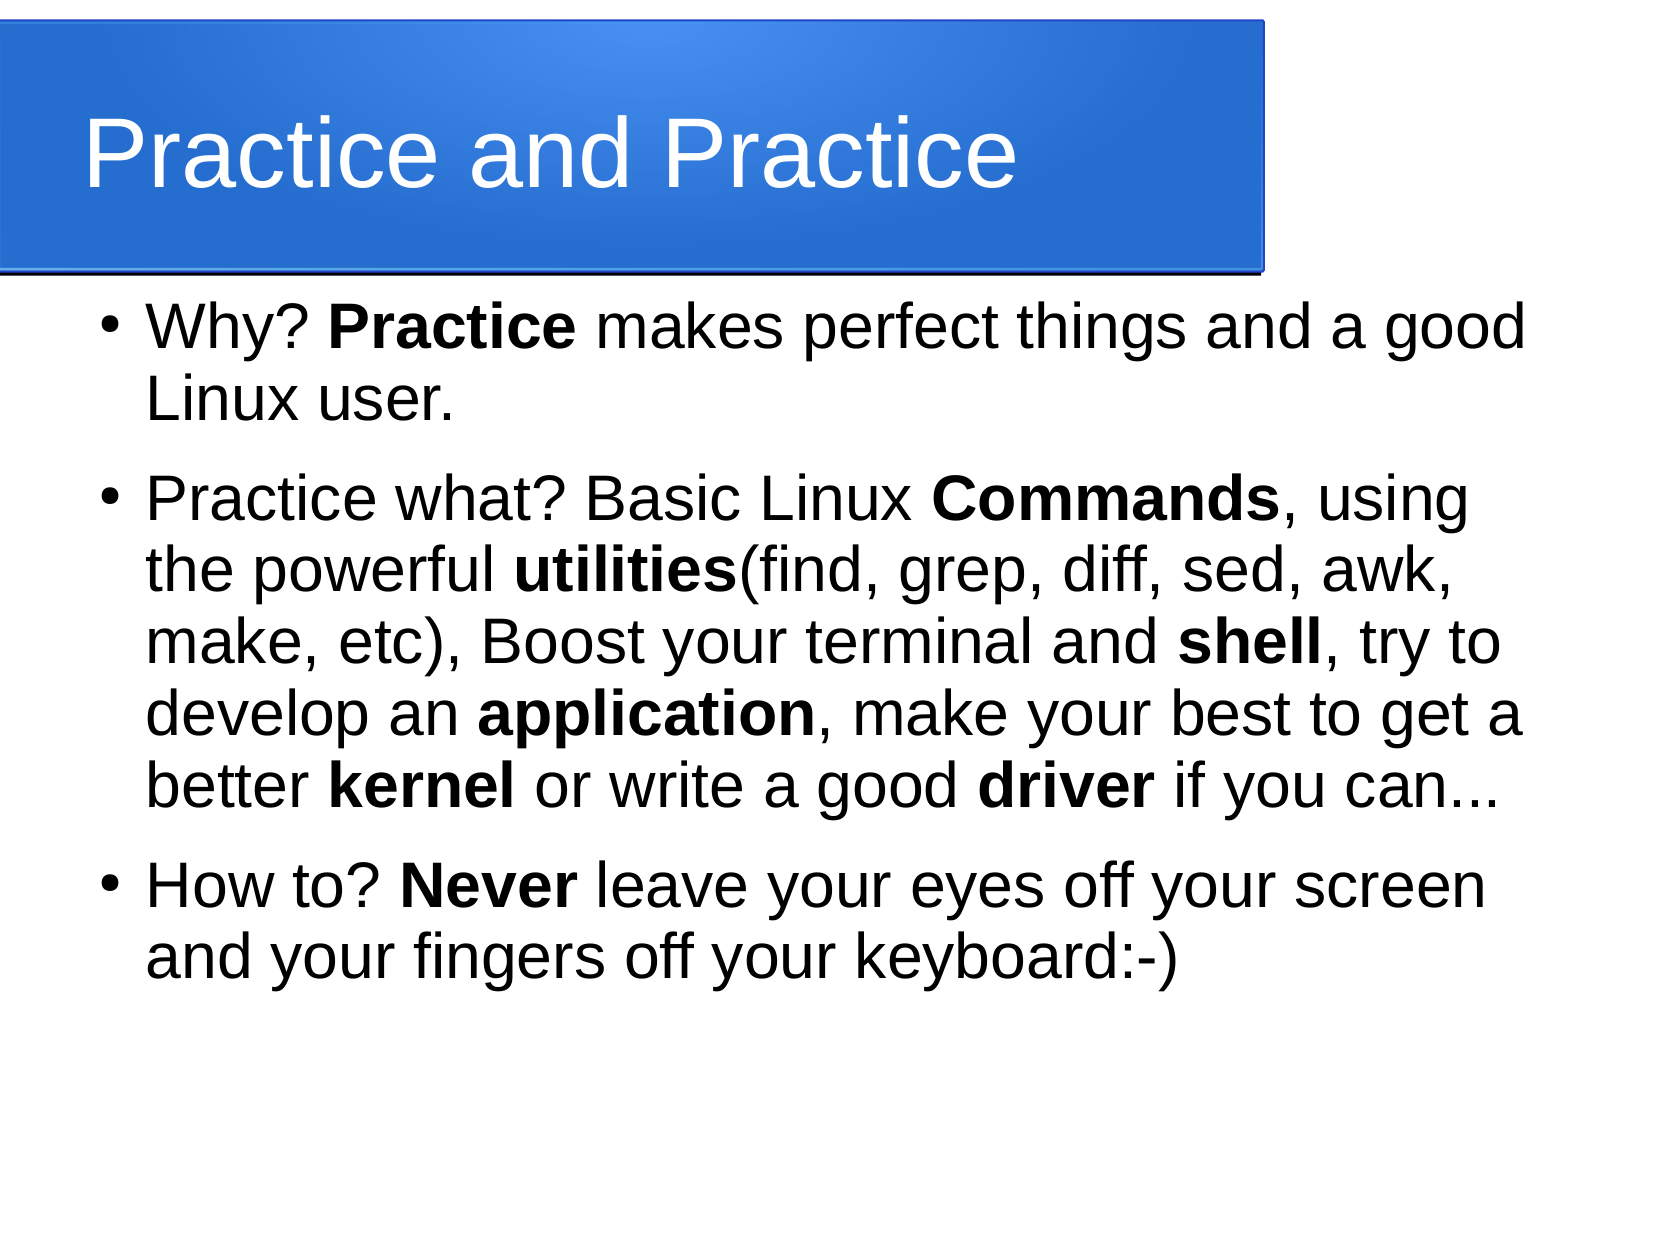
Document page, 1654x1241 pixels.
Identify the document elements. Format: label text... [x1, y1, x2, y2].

list Why? Practice makes perfect things and a good Linux user. Practice what? Basic Linux Commands, using the powerful utilities(find, grep, diff, sed, awk, make, etc), Boost your terminal and shell, try to develop an application, make your best to get a better kernel or write a good driver if you can... How to? Never leave your eyes off your screen and your fingers off your keyboard:-) [82, 290, 1538, 1010]
title Practice and Practice [82, 49, 1250, 257]
